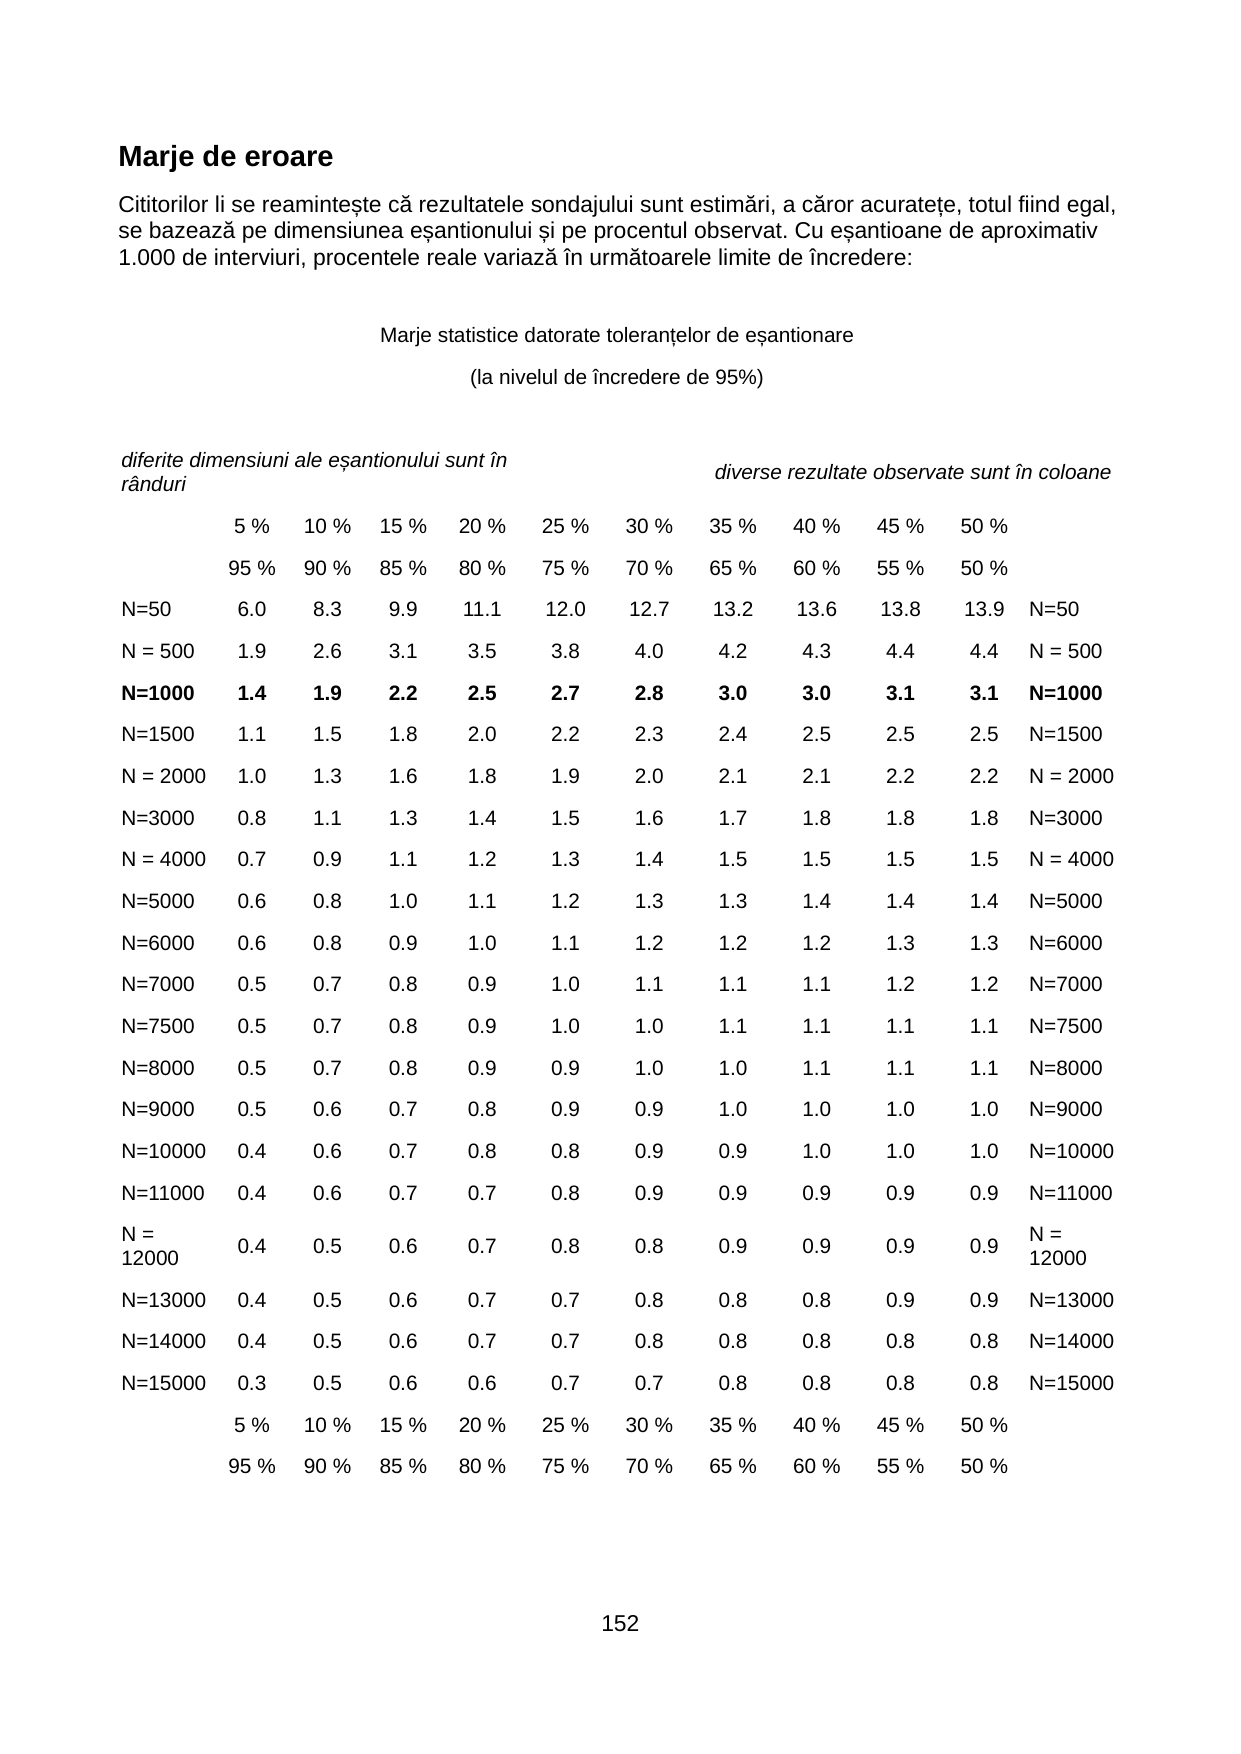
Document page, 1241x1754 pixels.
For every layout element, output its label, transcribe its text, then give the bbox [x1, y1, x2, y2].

table_cell 75 % [524, 1445, 607, 1487]
table_cell N=6000 [1026, 921, 1122, 963]
text Cititorilor li se reamintește că rezultatele sondajului sunt estimări, a căror acuratețe, totul fiind egal, se bazează pe dimensiunea eșantionului și pe procentul observat. Cu eșantioane de aproximativ 1.000 de interviuri, procentele reale variază în următoarele limite de încredere: [118, 191, 1122, 270]
table_cell 1,6 [365, 755, 441, 796]
table_cell 0,4 [214, 1279, 289, 1320]
table_cell 0,8 [942, 1362, 1026, 1404]
table_cell 0,4 [214, 1320, 289, 1362]
table_cell 1,1 [859, 1046, 942, 1088]
table_cell 1,1 [214, 713, 289, 755]
table_cell [1026, 1445, 1122, 1487]
table_cell 0,7 [524, 1279, 607, 1320]
table_cell 2,6 [290, 630, 365, 671]
table_cell 2,8 [607, 671, 691, 713]
table_cell 1,6 [607, 796, 691, 838]
table_cell 0,9 [691, 1171, 775, 1213]
table_cell 0,5 [290, 1213, 365, 1279]
table_cell 0,7 [441, 1320, 523, 1362]
table_cell 10 % [290, 1404, 365, 1445]
table_cell 1,1 [290, 796, 365, 838]
table_cell 1,9 [214, 630, 289, 671]
table_cell N=3000 [118, 796, 214, 838]
table_cell 30 % [607, 505, 691, 546]
table_cell N=8000 [1026, 1046, 1122, 1088]
table_cell N=10000 [118, 1130, 214, 1171]
table_cell 13,2 [691, 588, 775, 630]
table_cell 70 % [607, 1445, 691, 1487]
table_cell 50 % [942, 1404, 1026, 1445]
table_cell 1,3 [524, 838, 607, 880]
table_cell [607, 398, 691, 439]
table_cell 2,0 [607, 755, 691, 796]
table_cell 0,5 [290, 1362, 365, 1404]
table_cell 4,0 [607, 630, 691, 671]
table_cell 1,3 [859, 921, 942, 963]
table_cell 9,9 [365, 588, 441, 630]
table_cell 2,0 [441, 713, 523, 755]
table_cell N=15000 [1026, 1362, 1122, 1404]
table_cell 0,8 [290, 880, 365, 921]
table_cell N = 2000 [1026, 755, 1122, 796]
table_cell [1026, 398, 1122, 439]
table_cell 1,3 [691, 880, 775, 921]
table_cell N=3000 [1026, 796, 1122, 838]
table_cell 0,9 [607, 1171, 691, 1213]
table_cell N=50 [118, 588, 214, 630]
table_cell [775, 398, 858, 439]
table_cell N=14000 [118, 1320, 214, 1362]
table_cell 0,9 [942, 1213, 1026, 1279]
table_cell 95 % [214, 546, 289, 588]
table_cell 0,7 [290, 1046, 365, 1088]
table_cell 1,0 [942, 1088, 1026, 1130]
table_cell 85 % [365, 1445, 441, 1487]
table_cell N=15000 [118, 1362, 214, 1404]
table_cell [214, 398, 289, 439]
table_cell 15 % [365, 1404, 441, 1445]
table_cell 1,1 [942, 1005, 1026, 1046]
table_cell 95 % [214, 1445, 289, 1487]
table_cell 3,5 [441, 630, 523, 671]
table_cell N=13000 [118, 1279, 214, 1320]
table_cell 0,8 [691, 1362, 775, 1404]
table_cell 1,0 [775, 1088, 858, 1130]
table_cell 0,6 [290, 1088, 365, 1130]
table_cell 0,9 [775, 1171, 858, 1213]
table_cell 0,8 [942, 1320, 1026, 1362]
table_cell N=1500 [118, 713, 214, 755]
table_cell 0,8 [607, 1213, 691, 1279]
table_cell 0,4 [214, 1213, 289, 1279]
table_cell 1,0 [524, 1005, 607, 1046]
table_cell 1,9 [290, 671, 365, 713]
table_cell 0,9 [441, 1005, 523, 1046]
table_cell 3,1 [859, 671, 942, 713]
table_cell 0,7 [365, 1130, 441, 1171]
table_cell 0,9 [942, 1171, 1026, 1213]
table_cell 0,6 [214, 880, 289, 921]
table_cell 45 % [859, 1404, 942, 1445]
table_cell 1,8 [942, 796, 1026, 838]
table_cell [1026, 1404, 1122, 1445]
table_cell 0,7 [290, 1005, 365, 1046]
table_cell [118, 398, 214, 439]
table_cell 1,1 [775, 1005, 858, 1046]
table_cell 1,8 [365, 713, 441, 755]
table_cell 1,3 [942, 921, 1026, 963]
table_cell [942, 398, 1026, 439]
table_cell N=50 [1026, 588, 1122, 630]
table_cell 2,5 [859, 713, 942, 755]
table_cell 1,0 [691, 1088, 775, 1130]
table_cell 80 % [441, 546, 523, 588]
table_cell 13,9 [942, 588, 1026, 630]
table_cell 1,1 [691, 963, 775, 1005]
table_cell 0,8 [607, 1320, 691, 1362]
table_cell [118, 1404, 214, 1445]
table_cell 0,3 [214, 1362, 289, 1404]
table_cell 1,5 [942, 838, 1026, 880]
table_cell 1,1 [607, 963, 691, 1005]
table_cell 3,1 [365, 630, 441, 671]
table_cell 2,5 [775, 713, 858, 755]
table_cell 0,8 [775, 1320, 858, 1362]
table_cell 0,7 [441, 1279, 523, 1320]
table_cell 0,7 [441, 1171, 523, 1213]
table_cell [1026, 356, 1122, 397]
table_cell 90 % [290, 1445, 365, 1487]
table_cell 0,6 [365, 1279, 441, 1320]
table_cell 2,1 [691, 755, 775, 796]
table_cell 0,8 [691, 1279, 775, 1320]
table_cell 0,8 [859, 1362, 942, 1404]
table_cell 2,2 [524, 713, 607, 755]
table_cell N=7500 [118, 1005, 214, 1046]
table_cell N=1000 [118, 671, 214, 713]
table_cell N=11000 [1026, 1171, 1122, 1213]
table_cell 1,5 [775, 838, 858, 880]
table_cell 25 % [524, 505, 607, 546]
table_cell 13,6 [775, 588, 858, 630]
table_cell 65 % [691, 1445, 775, 1487]
table_cell 1,3 [290, 755, 365, 796]
table_cell 0,5 [214, 963, 289, 1005]
table_cell 0,9 [524, 1088, 607, 1130]
table_cell 12,0 [524, 588, 607, 630]
table_cell 20 % [441, 505, 523, 546]
table_cell 90 % [290, 546, 365, 588]
table_cell N = 12000 [1026, 1213, 1122, 1279]
table_cell 40 % [775, 1404, 858, 1445]
table_cell 1,4 [859, 880, 942, 921]
table_cell 25 % [524, 1404, 607, 1445]
table_cell N=1000 [1026, 671, 1122, 713]
table_cell 1,2 [441, 838, 523, 880]
table_cell 1,1 [691, 1005, 775, 1046]
table_cell 50 % [942, 505, 1026, 546]
table_cell N=10000 [1026, 1130, 1122, 1171]
table_cell 0,5 [214, 1005, 289, 1046]
table_cell 1,8 [441, 755, 523, 796]
table_cell 1,0 [859, 1130, 942, 1171]
table_cell 85 % [365, 546, 441, 588]
table_cell 0,8 [607, 1279, 691, 1320]
table_cell N=7000 [1026, 963, 1122, 1005]
table_cell 2,1 [775, 755, 858, 796]
table_cell 70 % [607, 546, 691, 588]
table_cell 6,0 [214, 588, 289, 630]
table_cell 0,8 [290, 921, 365, 963]
table_cell 5 % [214, 505, 289, 546]
table_cell N=11000 [118, 1171, 214, 1213]
table_cell 0,8 [365, 1005, 441, 1046]
table_cell 55 % [859, 546, 942, 588]
table_cell 2,2 [942, 755, 1026, 796]
table_cell 0,9 [607, 1088, 691, 1130]
table_cell 1,0 [691, 1046, 775, 1088]
table_cell [691, 398, 775, 439]
table_cell 1,0 [607, 1046, 691, 1088]
table_cell 1,5 [859, 838, 942, 880]
table_cell [524, 439, 607, 505]
table_cell 1,1 [365, 838, 441, 880]
table_cell [441, 398, 523, 439]
table_cell 0,9 [524, 1046, 607, 1088]
table_cell 1,4 [942, 880, 1026, 921]
table_cell 0,6 [365, 1320, 441, 1362]
table_cell 1,4 [441, 796, 523, 838]
table_cell 0,9 [859, 1171, 942, 1213]
table_cell 1,2 [775, 921, 858, 963]
table_cell 0,4 [214, 1171, 289, 1213]
table_cell 0,9 [775, 1213, 858, 1279]
table_cell 0,9 [691, 1213, 775, 1279]
table_cell N=7000 [118, 963, 214, 1005]
table_cell 0,7 [214, 838, 289, 880]
table_cell 0,6 [290, 1171, 365, 1213]
table_cell 0,4 [214, 1130, 289, 1171]
table_cell 0,8 [524, 1130, 607, 1171]
table_cell N=9000 [118, 1088, 214, 1130]
table_cell N=13000 [1026, 1279, 1122, 1320]
table_cell 13,8 [859, 588, 942, 630]
table_cell N=5000 [1026, 880, 1122, 921]
table_cell 1,1 [775, 963, 858, 1005]
table_cell 1,1 [524, 921, 607, 963]
table_cell 75 % [524, 546, 607, 588]
table_cell 1,4 [607, 838, 691, 880]
table_cell 4,4 [942, 630, 1026, 671]
table_cell N=6000 [118, 921, 214, 963]
table_cell 2,5 [942, 713, 1026, 755]
table_cell 1,0 [214, 755, 289, 796]
table_cell 0,7 [524, 1320, 607, 1362]
table_cell 60 % [775, 1445, 858, 1487]
table_cell 30 % [607, 1404, 691, 1445]
table_cell 0,5 [290, 1320, 365, 1362]
table_cell 0,7 [524, 1362, 607, 1404]
table_cell 1,8 [775, 796, 858, 838]
subtitle Marje de eroare [118, 139, 1122, 172]
table_cell N = 12000 [118, 1213, 214, 1279]
table_cell 3,8 [524, 630, 607, 671]
table_cell 1,4 [775, 880, 858, 921]
table_cell [1026, 546, 1122, 588]
table_cell 2,4 [691, 713, 775, 755]
table_cell 0,6 [365, 1213, 441, 1279]
table_cell 4,4 [859, 630, 942, 671]
table_cell 0,8 [365, 963, 441, 1005]
table_cell 0,6 [441, 1362, 523, 1404]
table_cell 1,0 [524, 963, 607, 1005]
table_cell 0,7 [441, 1213, 523, 1279]
table_cell 60 % [775, 546, 858, 588]
table_cell (la nivelul de încredere de 95%) [214, 356, 1026, 397]
table_cell 8,3 [290, 588, 365, 630]
table_cell 0,8 [441, 1130, 523, 1171]
table_cell N=7500 [1026, 1005, 1122, 1046]
table_cell 1,0 [441, 921, 523, 963]
table_cell 15 % [365, 505, 441, 546]
table_cell 2,2 [859, 755, 942, 796]
table_cell N = 4000 [1026, 838, 1122, 880]
table_cell 1,3 [607, 880, 691, 921]
table_cell 55 % [859, 1445, 942, 1487]
table_cell 0,9 [290, 838, 365, 880]
table_cell 0,8 [214, 796, 289, 838]
table_cell 0,7 [290, 963, 365, 1005]
table_cell N = 4000 [118, 838, 214, 880]
table_cell [118, 505, 214, 546]
table_cell N=1500 [1026, 713, 1122, 755]
table_cell 0,8 [441, 1088, 523, 1130]
table_cell 10 % [290, 505, 365, 546]
table_cell 80 % [441, 1445, 523, 1487]
table_cell N=14000 [1026, 1320, 1122, 1362]
table_cell 0,6 [365, 1362, 441, 1404]
table_cell 1,0 [775, 1130, 858, 1171]
table_cell 0,9 [859, 1213, 942, 1279]
table_cell 0,5 [290, 1279, 365, 1320]
table_cell 1,1 [942, 1046, 1026, 1088]
table_cell 0,7 [607, 1362, 691, 1404]
table_cell 65 % [691, 546, 775, 588]
table_cell 0,7 [365, 1088, 441, 1130]
table_cell 1,1 [441, 880, 523, 921]
table_cell [118, 356, 214, 397]
table_cell 1,0 [859, 1088, 942, 1130]
table_cell 1,2 [524, 880, 607, 921]
table_cell N=9000 [1026, 1088, 1122, 1130]
table_cell 0,8 [365, 1046, 441, 1088]
table_cell [118, 1445, 214, 1487]
table_cell 1,1 [859, 1005, 942, 1046]
table_header [118, 314, 214, 356]
table_cell 50 % [942, 1445, 1026, 1487]
table_cell 0,9 [691, 1130, 775, 1171]
table_header Marje statistice datorate toleranțelor de eșantionare [214, 314, 1026, 356]
table_header [1026, 314, 1122, 356]
table_cell 0,8 [775, 1362, 858, 1404]
table_cell 2,3 [607, 713, 691, 755]
table_cell diverse rezultate observate sunt în coloane [607, 439, 1122, 505]
table_cell 0,5 [214, 1046, 289, 1088]
table_cell [365, 398, 441, 439]
table_cell diferite dimensiuni ale eșantionului sunt în rânduri [118, 439, 523, 505]
table_cell N = 2000 [118, 755, 214, 796]
table_cell 0,7 [365, 1171, 441, 1213]
table_cell 0,6 [214, 921, 289, 963]
table_cell 2,7 [524, 671, 607, 713]
table_cell N = 500 [118, 630, 214, 671]
table_cell 1,2 [859, 963, 942, 1005]
table_cell N=5000 [118, 880, 214, 921]
table_cell 0,5 [214, 1088, 289, 1130]
table_cell 2,5 [441, 671, 523, 713]
table_cell 1,1 [775, 1046, 858, 1088]
table_cell 0,8 [524, 1213, 607, 1279]
table_cell 1,5 [691, 838, 775, 880]
table_cell N = 500 [1026, 630, 1122, 671]
table_cell 1,0 [365, 880, 441, 921]
table_cell 1,4 [214, 671, 289, 713]
table_cell [859, 398, 942, 439]
table_cell 1,5 [290, 713, 365, 755]
table_cell 0,9 [365, 921, 441, 963]
table_cell 1,9 [524, 755, 607, 796]
table_cell 0,9 [607, 1130, 691, 1171]
table_cell 45 % [859, 505, 942, 546]
table_cell 3,0 [775, 671, 858, 713]
table_cell 0,6 [290, 1130, 365, 1171]
table_cell 20 % [441, 1404, 523, 1445]
table_cell 1,7 [691, 796, 775, 838]
table_cell 1,3 [365, 796, 441, 838]
table_cell 50 % [942, 546, 1026, 588]
table_cell 1,8 [859, 796, 942, 838]
table_cell [118, 546, 214, 588]
table_cell 1,0 [607, 1005, 691, 1046]
table_cell 35 % [691, 505, 775, 546]
table_cell 1,5 [524, 796, 607, 838]
table_cell 5 % [214, 1404, 289, 1445]
table_cell 3,1 [942, 671, 1026, 713]
table_cell [1026, 505, 1122, 546]
table_cell 1,2 [942, 963, 1026, 1005]
table_cell 1,2 [691, 921, 775, 963]
table_cell 0,9 [441, 963, 523, 1005]
table_cell [290, 398, 365, 439]
table_cell 0,8 [691, 1320, 775, 1362]
table_cell 0,8 [524, 1171, 607, 1213]
table_cell 4,3 [775, 630, 858, 671]
table_cell 11,1 [441, 588, 523, 630]
table_cell N=8000 [118, 1046, 214, 1088]
table_cell [524, 398, 607, 439]
table_cell 3,0 [691, 671, 775, 713]
table_cell 35 % [691, 1404, 775, 1445]
table_cell 12,7 [607, 588, 691, 630]
table_cell 0,9 [441, 1046, 523, 1088]
table_cell 4,2 [691, 630, 775, 671]
table_cell 2,2 [365, 671, 441, 713]
table_cell 0,9 [942, 1279, 1026, 1320]
table_cell 1,0 [942, 1130, 1026, 1171]
table_cell 0,8 [775, 1279, 858, 1320]
table_cell 0,9 [859, 1279, 942, 1320]
table_cell 1,2 [607, 921, 691, 963]
table_cell 0,8 [859, 1320, 942, 1362]
table_cell 40 % [775, 505, 858, 546]
